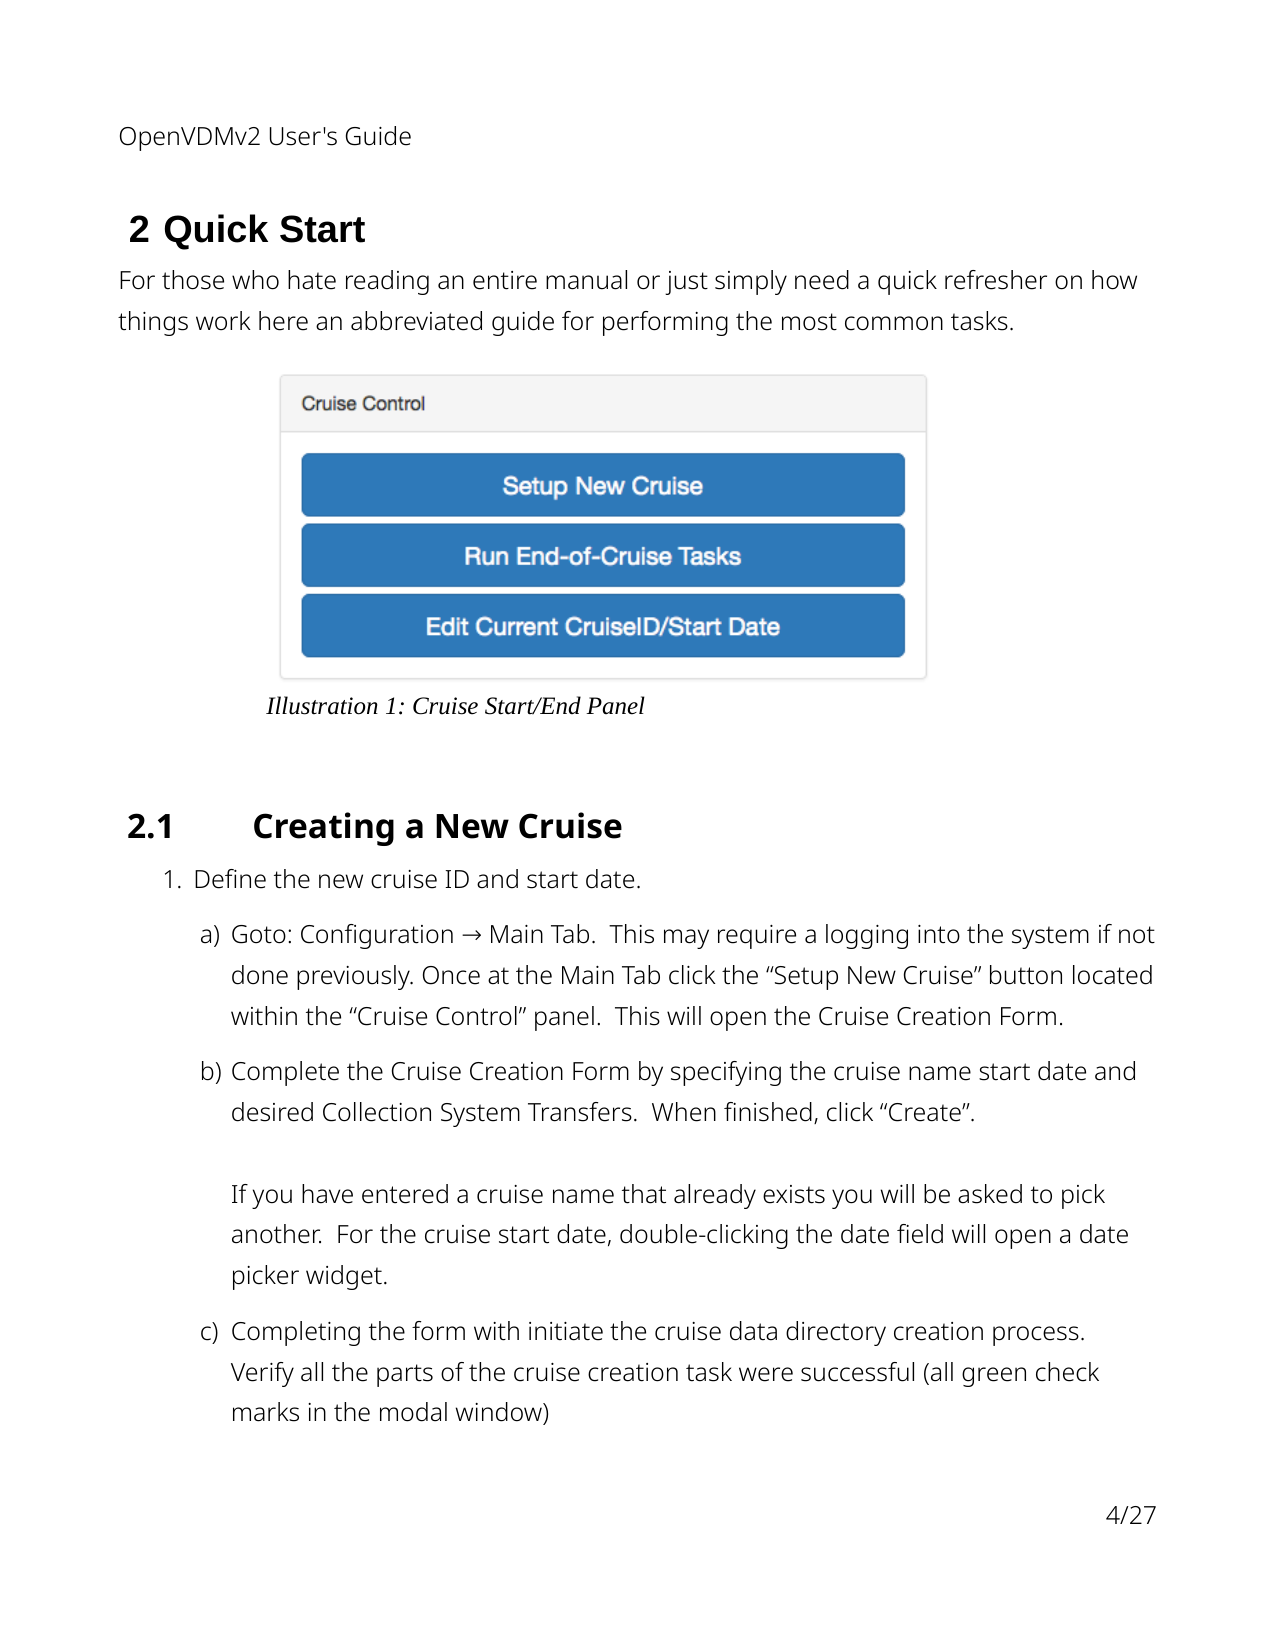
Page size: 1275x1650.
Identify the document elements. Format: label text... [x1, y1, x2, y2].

list Define the new cruise ID and start date. [156, 861, 1157, 895]
list Completing the form with initiate the cruise data directory creation process. Verify all the parts of the cruise creation task were successful (all green check marks in the modal window) [193, 1313, 1157, 1429]
list Complete the Cruise Creation Form by specifying the cruise name start date and desired Collection System Transfers. When finished, click “Create”. If you have entered a cruise name that already exists you will be asked to pick another. For the cruise start date, double-clicking the date field will open a date picker widget. [193, 1054, 1157, 1292]
picture [266, 365, 941, 692]
subtitle Quick Start [118, 207, 1157, 250]
text Illustration 1: Cruise Start/End Panel [266, 692, 940, 720]
text For those who hate reading an entire manual or just simply need a quick refresher on how things work here an abbreviated guide for performing the most common tasks. [118, 263, 1157, 338]
list Goto: Configuration → Main Tab. This may require a logging into the system if not done previously. Once at the Main Tab click the “Setup New Cruise” button located within the “Cruise Control” panel. This will open the Cruise Creation Form. [193, 917, 1157, 1032]
subtitle Creating a New Cruise [118, 803, 1157, 849]
